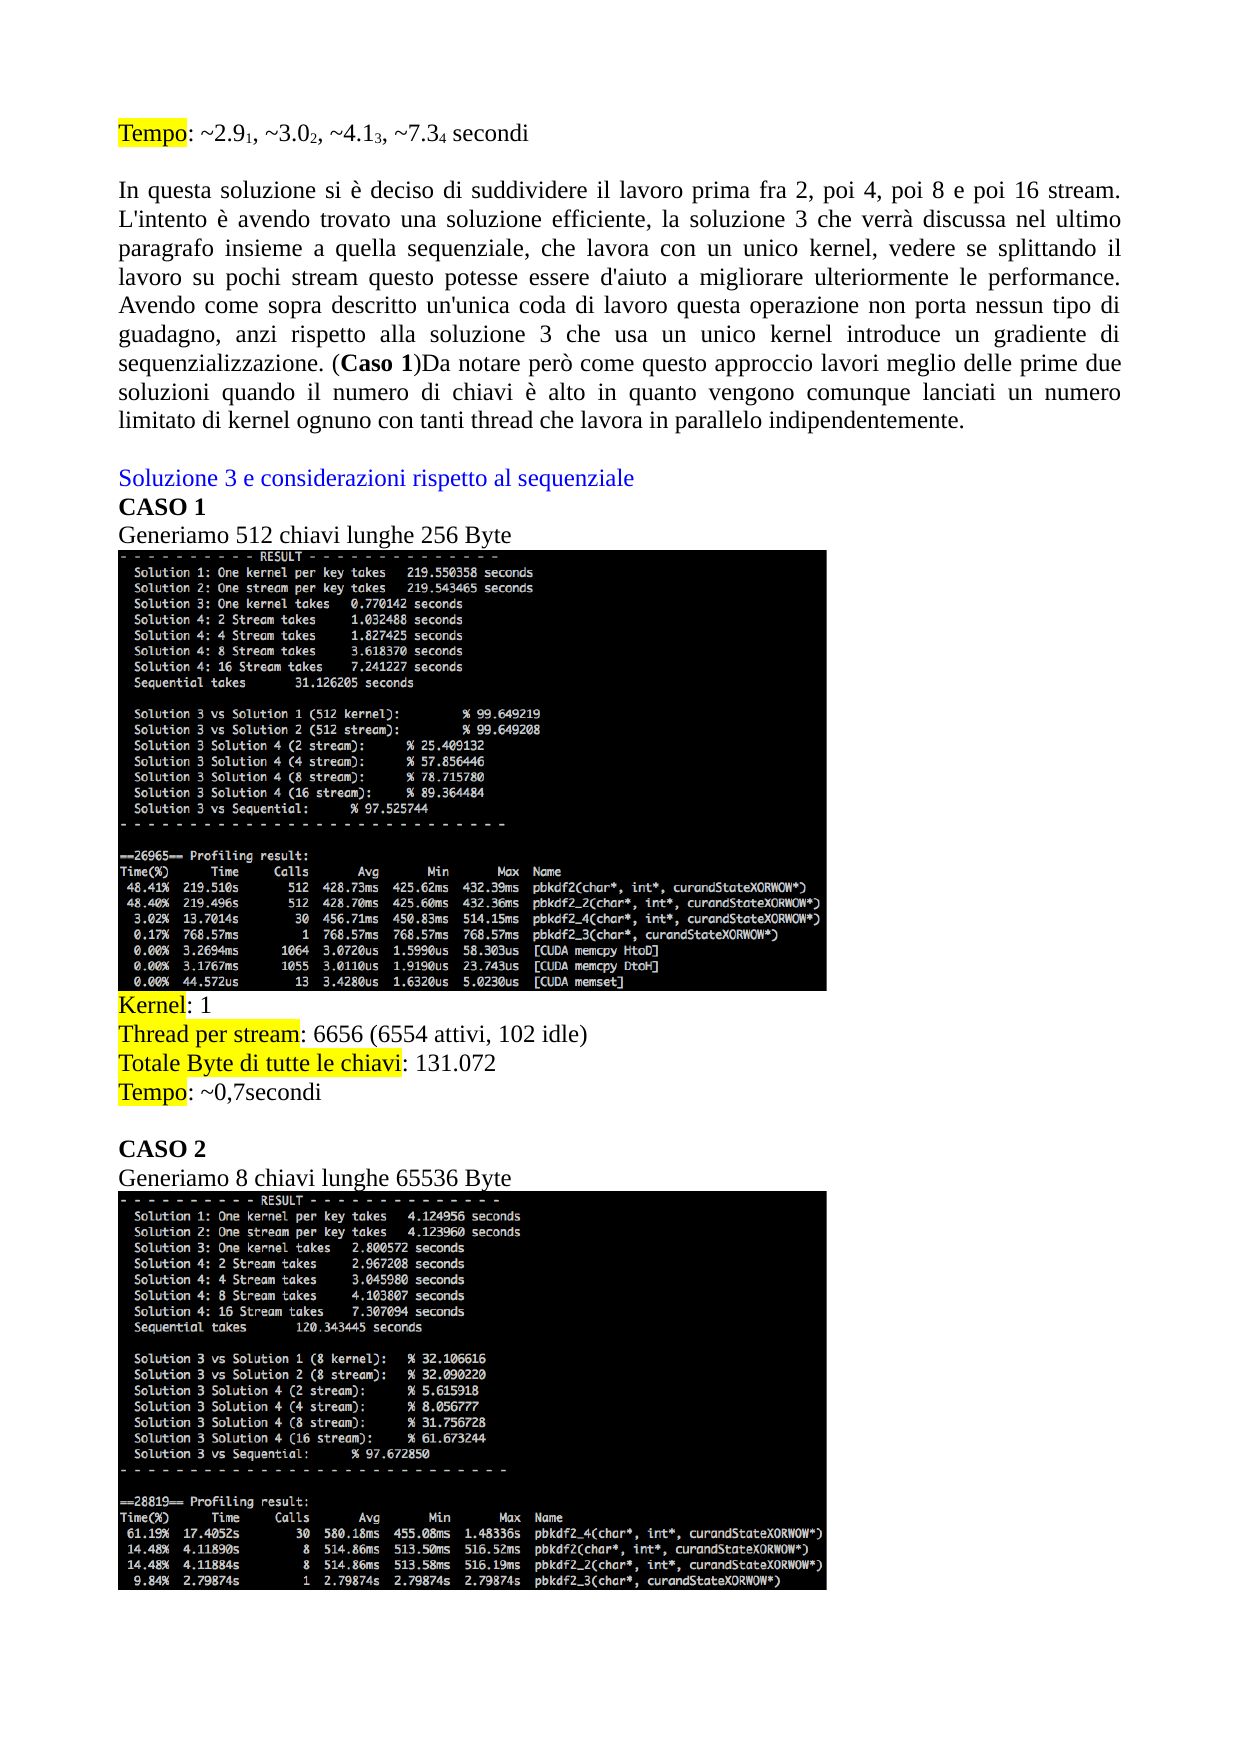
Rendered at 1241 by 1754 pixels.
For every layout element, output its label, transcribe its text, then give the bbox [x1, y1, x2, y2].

text Soluzione 3 e considerazioni rispetto al sequenziale [118, 463, 1122, 492]
text Tempo: ~0,7secondi [118, 1077, 1122, 1106]
picture [118, 1191, 827, 1590]
text Generiamo 8 chiavi lunghe 65536 Byte [118, 1163, 1122, 1192]
text CASO 2 [118, 1134, 1122, 1163]
text In questa soluzione si è deciso di suddividere il lavoro prima fra 2, poi 4, poi 8 e poi 16 stream. L'intento è avendo trovato una soluzione efficiente, la soluzione 3 che verrà discussa nel ultimo paragrafo insieme a quella sequenziale, che lavora con un unico kernel, vedere se splittando il lavoro su pochi stream questo potesse essere d'aiuto a migliorare ulteriormente le performance. Avendo come sopra descritto un'unica coda di lavoro questa operazione non porta nessun tipo di guadagno, anzi rispetto alla soluzione 3 che usa un unico kernel introduce un gradiente di sequenzializzazione. (Caso 1)Da notare però come questo approccio lavori meglio delle prime due soluzioni quando il numero di chiavi è alto in quanto vengono comunque lanciati un numero limitato di kernel ognuno con tanti thread che lavora in parallelo indipendentemente. [118, 176, 1122, 434]
text Totale Byte di tutte le chiavi: 131.072 [118, 1048, 1122, 1077]
text Thread per stream: 6656 (6554 attivi, 102 idle) [118, 1019, 1122, 1048]
text Tempo: ~2.91, ~3.02, ~4.13, ~7.34 secondi [118, 118, 1122, 147]
text Generiamo 512 chiavi lunghe 256 Byte [118, 521, 1122, 549]
text Kernel: 1 [118, 991, 1122, 1019]
text CASO 1 [118, 492, 1122, 521]
picture [118, 550, 827, 991]
